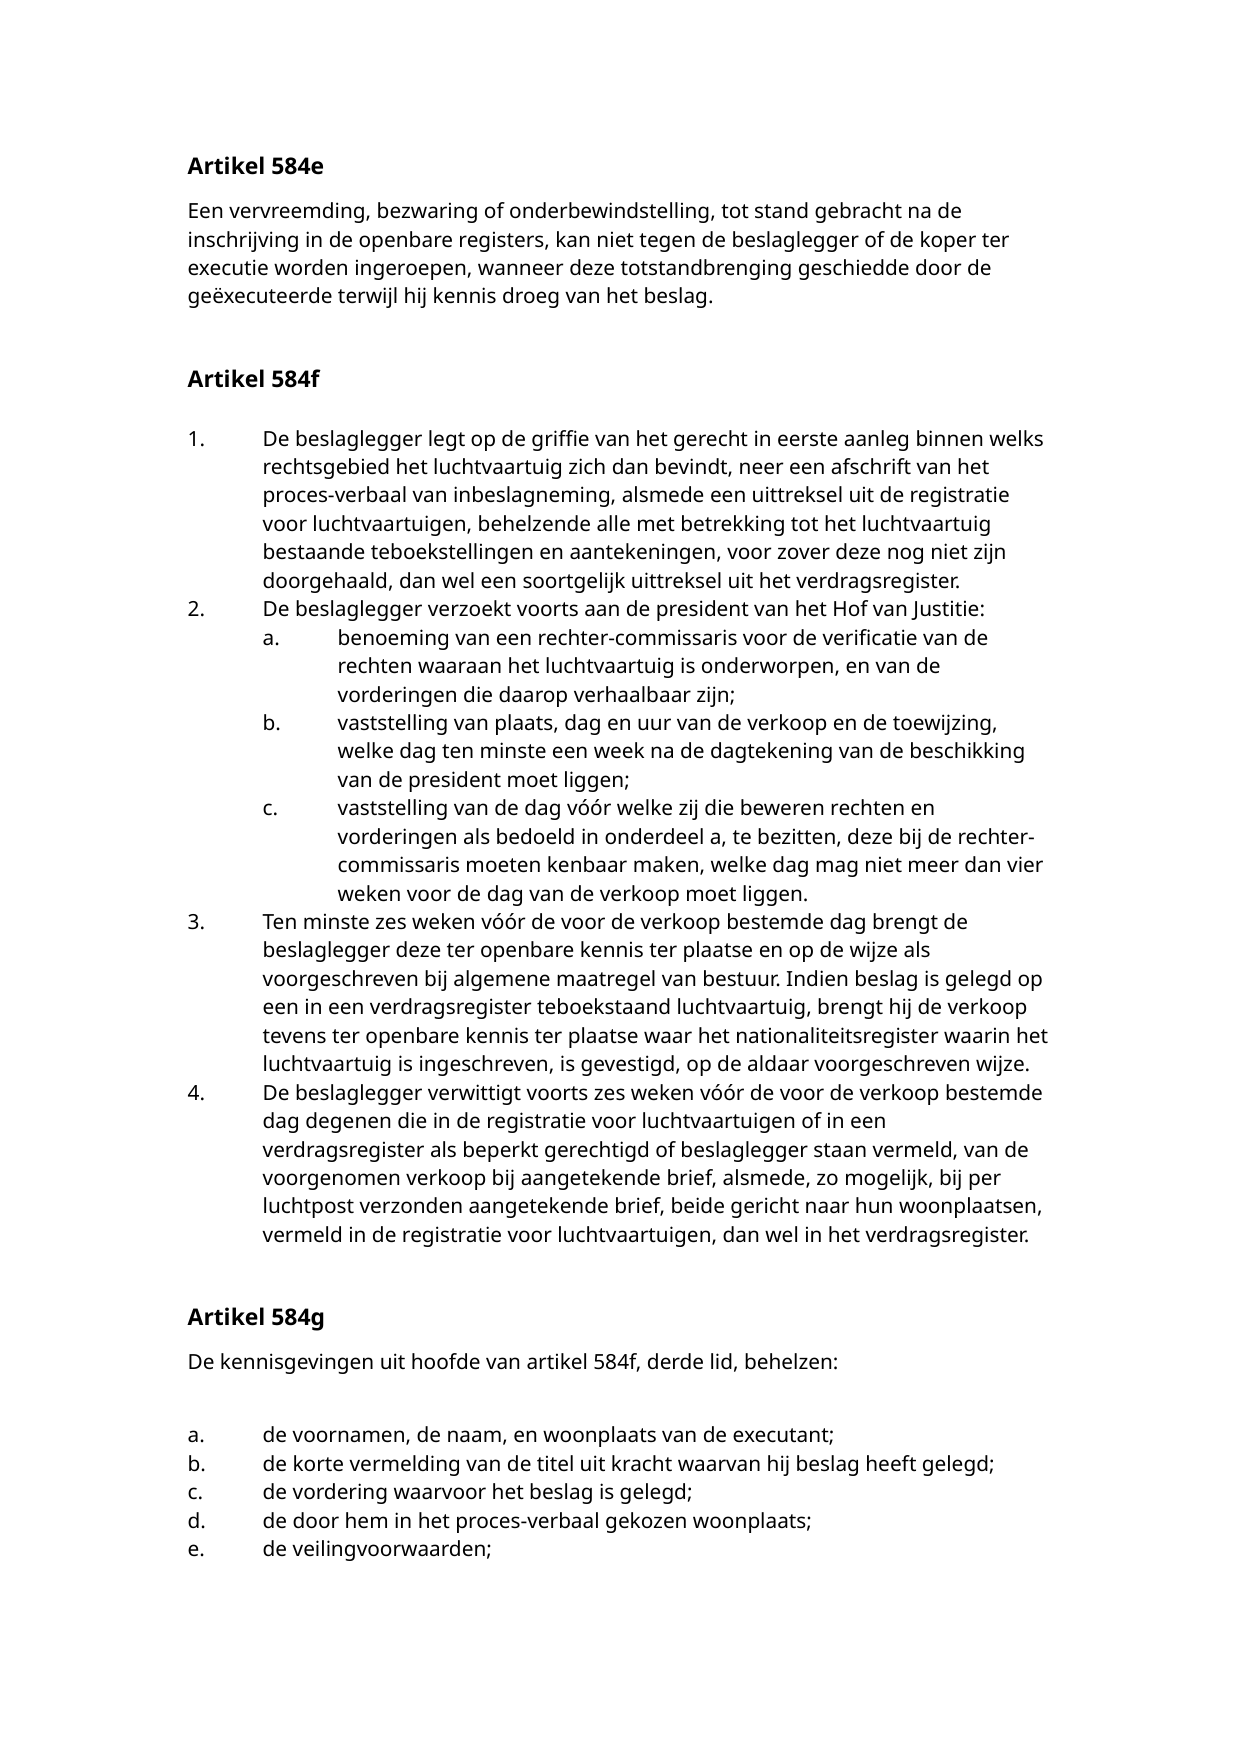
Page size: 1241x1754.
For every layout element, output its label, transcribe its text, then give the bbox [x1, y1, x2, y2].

list vaststelling van plaats, dag en uur van de verkoop en de toewijzing, welke dag ten minste een week na de dagtekening van de beschikking van de president moet liggen; [262, 708, 1053, 793]
text De kennisgevingen uit hoofde van artikel 584f, derde lid, behelzen: [187, 1347, 1053, 1376]
list de door hem in het proces-verbaal gekozen woonplaats; [187, 1506, 1053, 1534]
subtitle Artikel 584g [187, 1301, 1053, 1332]
list de voornamen, de naam, en woonplaats van de executant; [187, 1421, 1053, 1449]
list de korte vermelding van de titel uit kracht waarvan hij beslag heeft gelegd; [187, 1449, 1053, 1477]
list vaststelling van de dag vóór welke zij die beweren rechten en vorderingen als bedoeld in onderdeel a, te bezitten, deze bij de rechter-commissaris moeten kenbaar maken, welke dag mag niet meer dan vier weken voor de dag van de verkoop moet liggen. [262, 793, 1053, 907]
list benoeming van een rechter-commissaris voor de verificatie van de rechten waaraan het luchtvaartuig is onderworpen, en van de vorderingen die daarop verhaalbaar zijn; [262, 623, 1053, 708]
text Een vervreemding, bezwaring of onderbewindstelling, tot stand gebracht na de inschrijving in de openbare registers, kan niet tegen de beslaglegger of de koper ter executie worden ingeroepen, wanneer deze totstandbrenging geschiedde door de geëxecuteerde terwijl hij kennis droeg van het beslag. [187, 196, 1053, 310]
subtitle Artikel 584e [187, 150, 1053, 181]
list De beslaglegger verwittigt voorts zes weken vóór de voor de verkoop bestemde dag degenen die in de registratie voor luchtvaartuigen of in een verdragsregister als beperkt gerechtigd of beslaglegger staan vermeld, van de voorgenomen verkoop bij aangetekende brief, alsmede, zo mogelijk, bij per luchtpost verzonden aangetekende brief, beide gericht naar hun woonplaatsen, vermeld in de registratie voor luchtvaartuigen, dan wel in het verdragsregister. [187, 1078, 1053, 1248]
list Ten minste zes weken vóór de voor de verkoop bestemde dag brengt de beslaglegger deze ter openbare kennis ter plaatse en op de wijze als voorgeschreven bij algemene maatregel van bestuur. Indien beslag is gelegd op een in een verdragsregister teboekstaand luchtvaartuig, brengt hij de verkoop tevens ter openbare kennis ter plaatse waar het nationaliteitsregister waarin het luchtvaartuig is ingeschreven, is gevestigd, op de aldaar voorgeschreven wijze. [187, 907, 1053, 1078]
list De beslaglegger legt op de griffie van het gerecht in eerste aanleg binnen welks rechtsgebied het luchtvaartuig zich dan bevindt, neer een afschrift van het proces-verbaal van inbeslagneming, alsmede een uittreksel uit de registratie voor luchtvaartuigen, behelzende alle met betrekking tot het luchtvaartuig bestaande teboekstellingen en aantekeningen, voor zover deze nog niet zijn doorgehaald, dan wel een soortgelijk uittreksel uit het verdragsregister. [187, 424, 1053, 594]
list de vordering waarvoor het beslag is gelegd; [187, 1477, 1053, 1506]
list de veilingvoorwaarden; [187, 1534, 1053, 1563]
subtitle Artikel 584f [187, 362, 1053, 394]
list De beslaglegger verzoekt voorts aan de president van het Hof van Justitie: [187, 594, 1053, 623]
